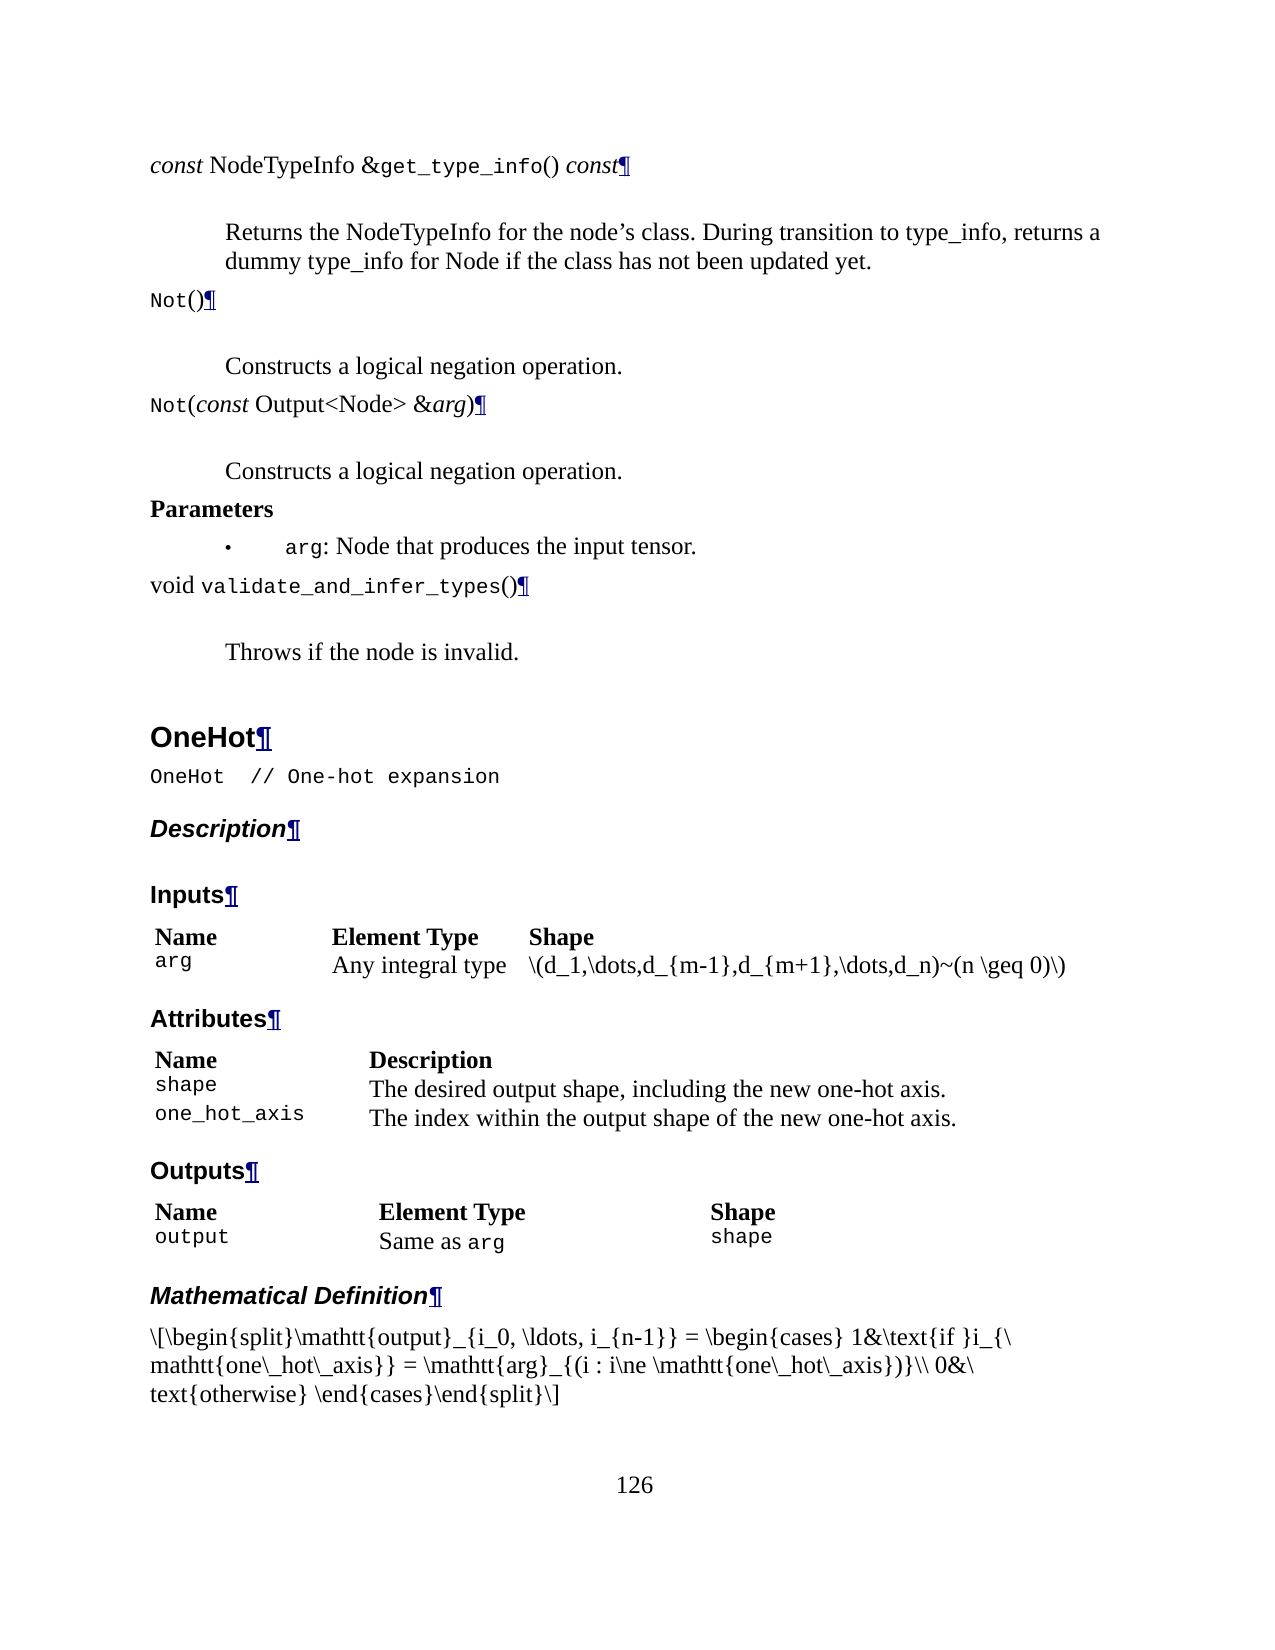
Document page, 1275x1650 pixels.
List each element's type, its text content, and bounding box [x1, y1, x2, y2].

text const NodeTypeInfo &get_type_info() const¶ [150, 150, 1125, 208]
table_header Name [150, 1198, 374, 1226]
subtitle Inputs¶ [150, 881, 1125, 909]
table_header Name [150, 922, 327, 950]
text Not(const Output<Node> &arg)¶ [150, 389, 1125, 447]
text \[\begin{split}\mathtt{output}_{i_0, \ldots, i_{n-1}} = \begin{cases} 1&\text{if }i_{\mathtt{one\_hot\_axis}} = \mathtt{arg}_{(i : i\ne \mathtt{one\_hot\_axis})}\\ 0&\text{otherwise} \end{cases}\end{split}\] [150, 1322, 1125, 1408]
subtitle Mathematical Definition¶ [150, 1281, 1125, 1309]
list arg: Node that produces the input tensor. [225, 531, 1125, 561]
subtitle Attributes¶ [150, 1004, 1125, 1033]
text Parameters [150, 494, 1125, 522]
table_cell one_hot_axis [150, 1103, 364, 1131]
table_cell output [150, 1226, 374, 1256]
subtitle OneHot¶ [150, 720, 1125, 753]
table_cell \(d_1,\dots,d_{m-1},d_{m+1},\dots,d_n)~(n \geq 0)\) [524, 950, 1125, 979]
table_header Element Type [374, 1198, 706, 1226]
table_header Description [365, 1045, 1125, 1074]
subtitle Description¶ [150, 814, 1125, 843]
table_cell shape [706, 1226, 1125, 1256]
table_cell arg [150, 950, 327, 979]
table_cell The index within the output shape of the new one-hot axis. [365, 1103, 1125, 1131]
text Constructs a logical negation operation. [225, 456, 1125, 485]
table_header Shape [524, 922, 1125, 950]
table_header Name [150, 1045, 364, 1074]
text Throws if the node is invalid. [225, 637, 1125, 666]
text void validate_and_infer_types()¶ [150, 570, 1125, 628]
text Returns the NodeTypeInfo for the node’s class. During transition to type_info, returns a dummy type_info for Node if the class has not been updated yet. [225, 217, 1125, 275]
table_cell Same as arg [374, 1226, 706, 1256]
table_cell Any integral type [327, 950, 524, 979]
table_cell shape [150, 1074, 364, 1103]
text OneHot // One-hot expansion [150, 766, 1125, 789]
subtitle Outputs¶ [150, 1156, 1125, 1185]
table_header Shape [706, 1198, 1125, 1226]
text Constructs a logical negation operation. [225, 351, 1125, 380]
table_cell The desired output shape, including the new one-hot axis. [365, 1074, 1125, 1103]
text Not()¶ [150, 284, 1125, 342]
table_header Element Type [327, 922, 524, 950]
